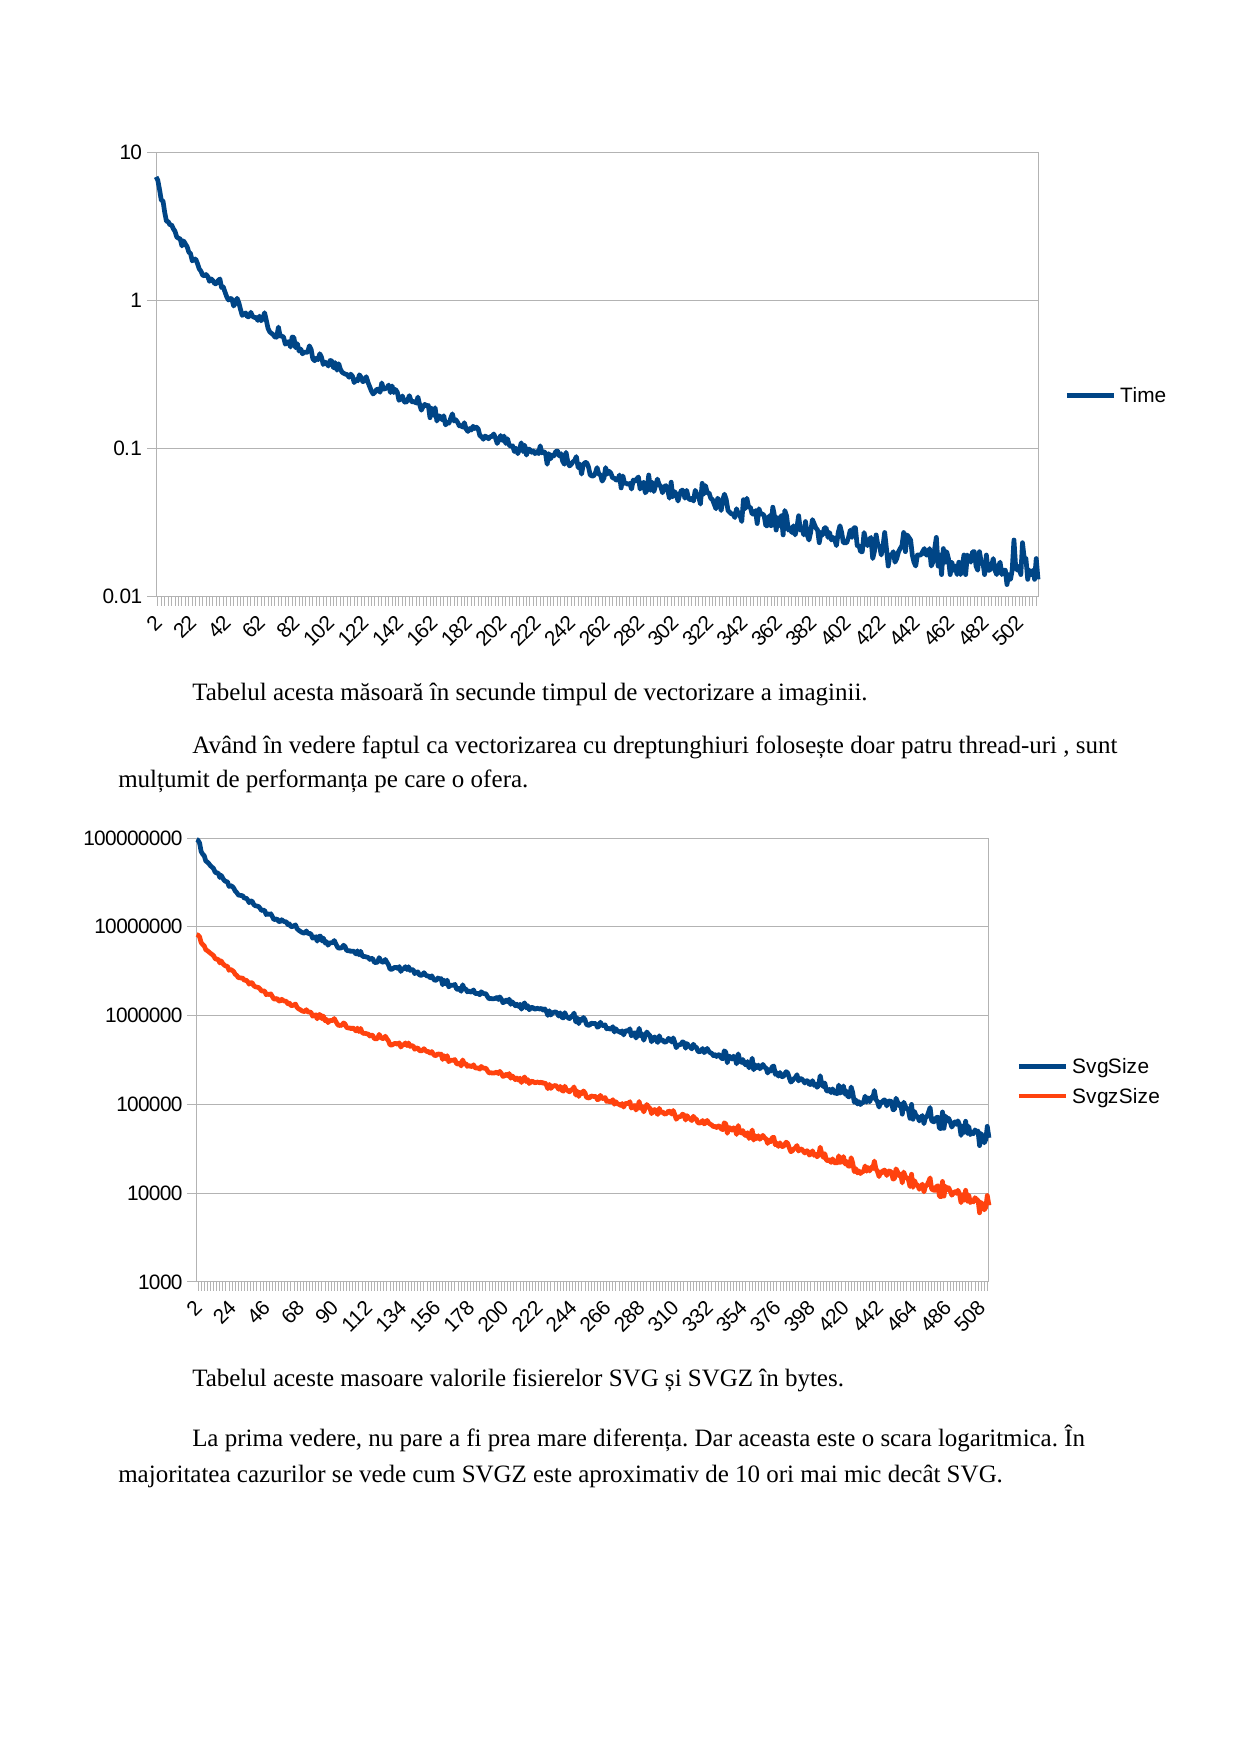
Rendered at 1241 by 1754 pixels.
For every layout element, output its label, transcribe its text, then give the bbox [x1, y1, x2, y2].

text Având în vedere faptul ca vectorizarea cu dreptunghiuri folosește doar patru thread-uri , sunt mulțumit de performanța pe care o ofera. [118, 730, 1122, 793]
text Tabelul acesta măsoară în secunde timpul de vectorizare a imaginii. [118, 662, 1122, 708]
text [118, 118, 1122, 130]
text La prima vedere, nu pare a fi prea mare diferența. Dar aceasta este o scara logaritmica. În majoritatea cazurilor se vede cum SVGZ este aproximativ de 10 ori mai mic decât SVG. [118, 1415, 1122, 1488]
text Tabelul aceste masoare valorile fisierelor SVG și SVGZ în bytes. [118, 1348, 1122, 1393]
